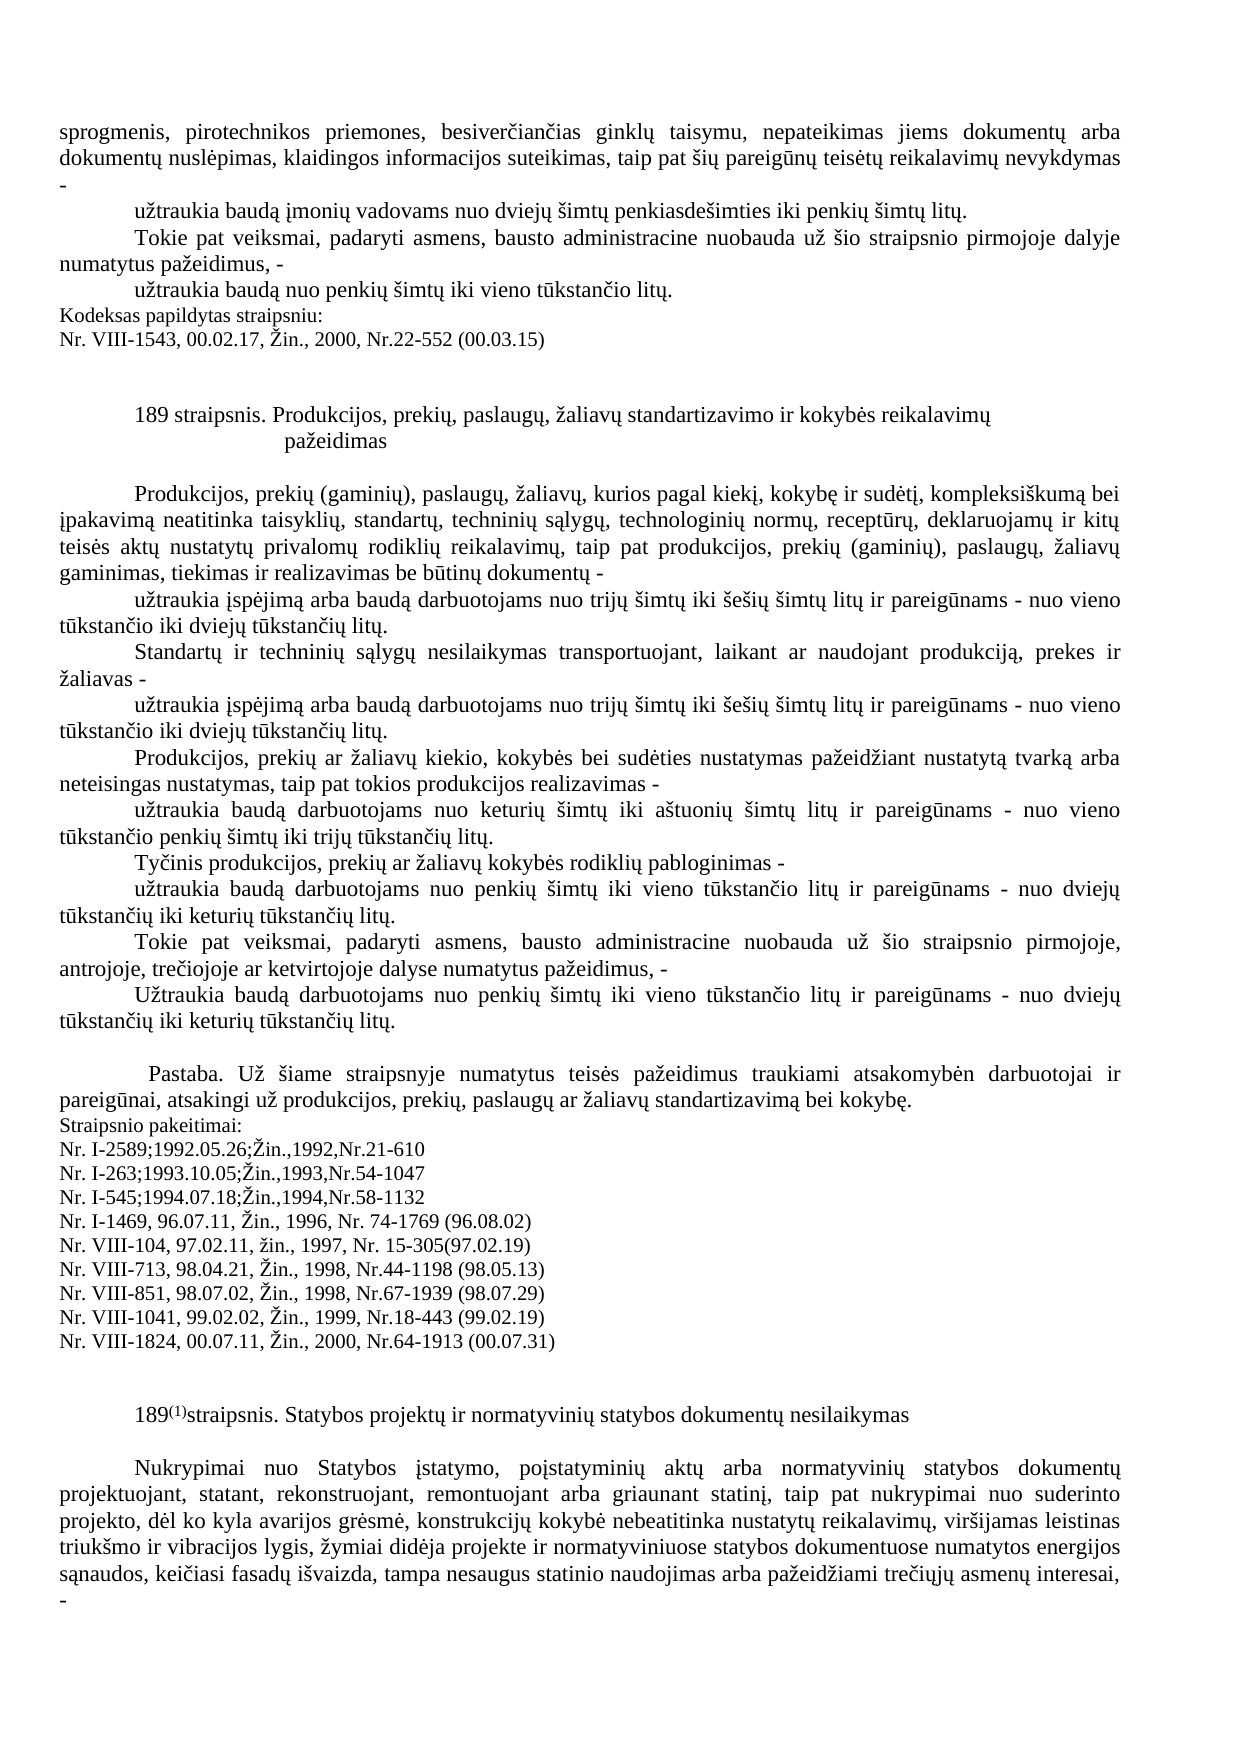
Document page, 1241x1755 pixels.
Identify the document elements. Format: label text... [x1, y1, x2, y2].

text Tokie pat veiksmai, padaryti asmens, bausto administracine nuobauda už šio straipsnio pirmojoje dalyje numatytus pažeidimus, - [59, 223, 1122, 276]
text Nr. VIII-1543, 00.02.17, Žin., 2000, Nr.22-552 (00.03.15) [59, 327, 1122, 351]
text Nr. I-545;1994.07.18;Žin.,1994,Nr.58-1132 [59, 1185, 1122, 1209]
text pažeidimas [284, 427, 1122, 454]
text Pastaba. Už šiame straipsnyje numatytus teisės pažeidimus traukiami atsakomybėn darbuotojai ir pareigūnai, atsakingi už produkcijos, prekių, paslaugų ar žaliavų standartizavimą bei kokybę. [59, 1060, 1122, 1113]
text Nr. VIII-851, 98.07.02, Žin., 1998, Nr.67-1939 (98.07.29) [59, 1281, 1122, 1305]
text 189(1)straipsnis. Statybos projektų ir normatyvinių statybos dokumentų nesilaikymas [59, 1401, 1122, 1428]
text užtraukia baudą darbuotojams nuo penkių šimtų iki vieno tūkstančio litų ir pareigūnams - nuo dviejų tūkstančių iki keturių tūkstančių litų. [59, 876, 1122, 928]
text Nr. VIII-1824, 00.07.11, Žin., 2000, Nr.64-1913 (00.07.31) [59, 1329, 1122, 1353]
text Nr. VIII-713, 98.04.21, Žin., 1998, Nr.44-1198 (98.05.13) [59, 1257, 1122, 1281]
text Kodeksas papildytas straipsniu: [59, 303, 1122, 327]
text sprogmenis, pirotechnikos priemones, besiverčiančias ginklų taisymu, nepateikimas jiems dokumentų arba dokumentų nuslėpimas, klaidingos informacijos suteikimas, taip pat šių pareigūnų teisėtų reikalavimų nevykdymas - [59, 118, 1122, 197]
text Straipsnio pakeitimai: [59, 1113, 1122, 1137]
text užtraukia baudą nuo penkių šimtų iki vieno tūkstančio litų. [59, 276, 1122, 303]
text Užtraukia baudą darbuotojams nuo penkių šimtų iki vieno tūkstančio litų ir pareigūnams - nuo dviejų tūkstančių iki keturių tūkstančių litų. [59, 981, 1122, 1034]
text Nr. VIII-104, 97.02.11, žin., 1997, Nr. 15-305(97.02.19) [59, 1233, 1122, 1257]
text Nr. VIII-1041, 99.02.02, Žin., 1999, Nr.18-443 (99.02.19) [59, 1305, 1122, 1329]
text Tokie pat veiksmai, padaryti asmens, bausto administracine nuobauda už šio straipsnio pirmojoje, antrojoje, trečiojoje ar ketvirtojoje dalyse numatytus pažeidimus, - [59, 928, 1122, 981]
text 189 straipsnis. Produkcijos, prekių, paslaugų, žaliavų standartizavimo ir kokybės reikalavimų [134, 401, 1122, 427]
text Produkcijos, prekių (gaminių), paslaugų, žaliavų, kurios pagal kiekį, kokybę ir sudėtį, kompleksiškumą bei įpakavimą neatitinka taisyklių, standartų, techninių sąlygų, technologinių normų, receptūrų, deklaruojamų ir kitų teisės aktų nustatytų privalomų rodiklių reikalavimų, taip pat produkcijos, prekių (gaminių), paslaugų, žaliavų gaminimas, tiekimas ir realizavimas be būtinų dokumentų - [59, 480, 1121, 586]
text užtraukia įspėjimą arba baudą darbuotojams nuo trijų šimtų iki šešių šimtų litų ir pareigūnams - nuo vieno tūkstančio iki dviejų tūkstančių litų. [59, 586, 1122, 638]
text užtraukia baudą darbuotojams nuo keturių šimtų iki aštuonių šimtų litų ir pareigūnams - nuo vieno tūkstančio penkių šimtų iki trijų tūkstančių litų. [59, 796, 1122, 849]
text Nr. I-2589;1992.05.26;Žin.,1992,Nr.21-610 [59, 1137, 1122, 1161]
text užtraukia baudą įmonių vadovams nuo dviejų šimtų penkiasdešimties iki penkių šimtų litų. [59, 197, 1122, 223]
text Nukrypimai nuo Statybos įstatymo, poįstatyminių aktų arba normatyvinių statybos dokumentų projektuojant, statant, rekonstruojant, remontuojant arba griaunant statinį, taip pat nukrypimai nuo suderinto projekto, dėl ko kyla avarijos grėsmė, konstrukcijų kokybė nebeatitinka nustatytų reikalavimų, viršijamas leistinas triukšmo ir vibracijos lygis, žymiai didėja projekte ir normatyviniuose statybos dokumentuose numatytos energijos sąnaudos, keičiasi fasadų išvaizda, tampa nesaugus statinio naudojimas arba pažeidžiami trečiųjų asmenų interesai, - [59, 1454, 1122, 1612]
text Nr. I-1469, 96.07.11, Žin., 1996, Nr. 74-1769 (96.08.02) [59, 1209, 1122, 1233]
text Produkcijos, prekių ar žaliavų kiekio, kokybės bei sudėties nustatymas pažeidžiant nustatytą tvarką arba neteisingas nustatymas, taip pat tokios produkcijos realizavimas - [59, 744, 1122, 796]
text Tyčinis produkcijos, prekių ar žaliavų kokybės rodiklių pabloginimas - [59, 849, 1122, 876]
text Standartų ir techninių sąlygų nesilaikymas transportuojant, laikant ar naudojant produkciją, prekes ir žaliavas - [59, 638, 1122, 691]
text užtraukia įspėjimą arba baudą darbuotojams nuo trijų šimtų iki šešių šimtų litų ir pareigūnams - nuo vieno tūkstančio iki dviejų tūkstančių litų. [59, 691, 1122, 744]
text Nr. I-263;1993.10.05;Žin.,1993,Nr.54-1047 [59, 1161, 1122, 1185]
